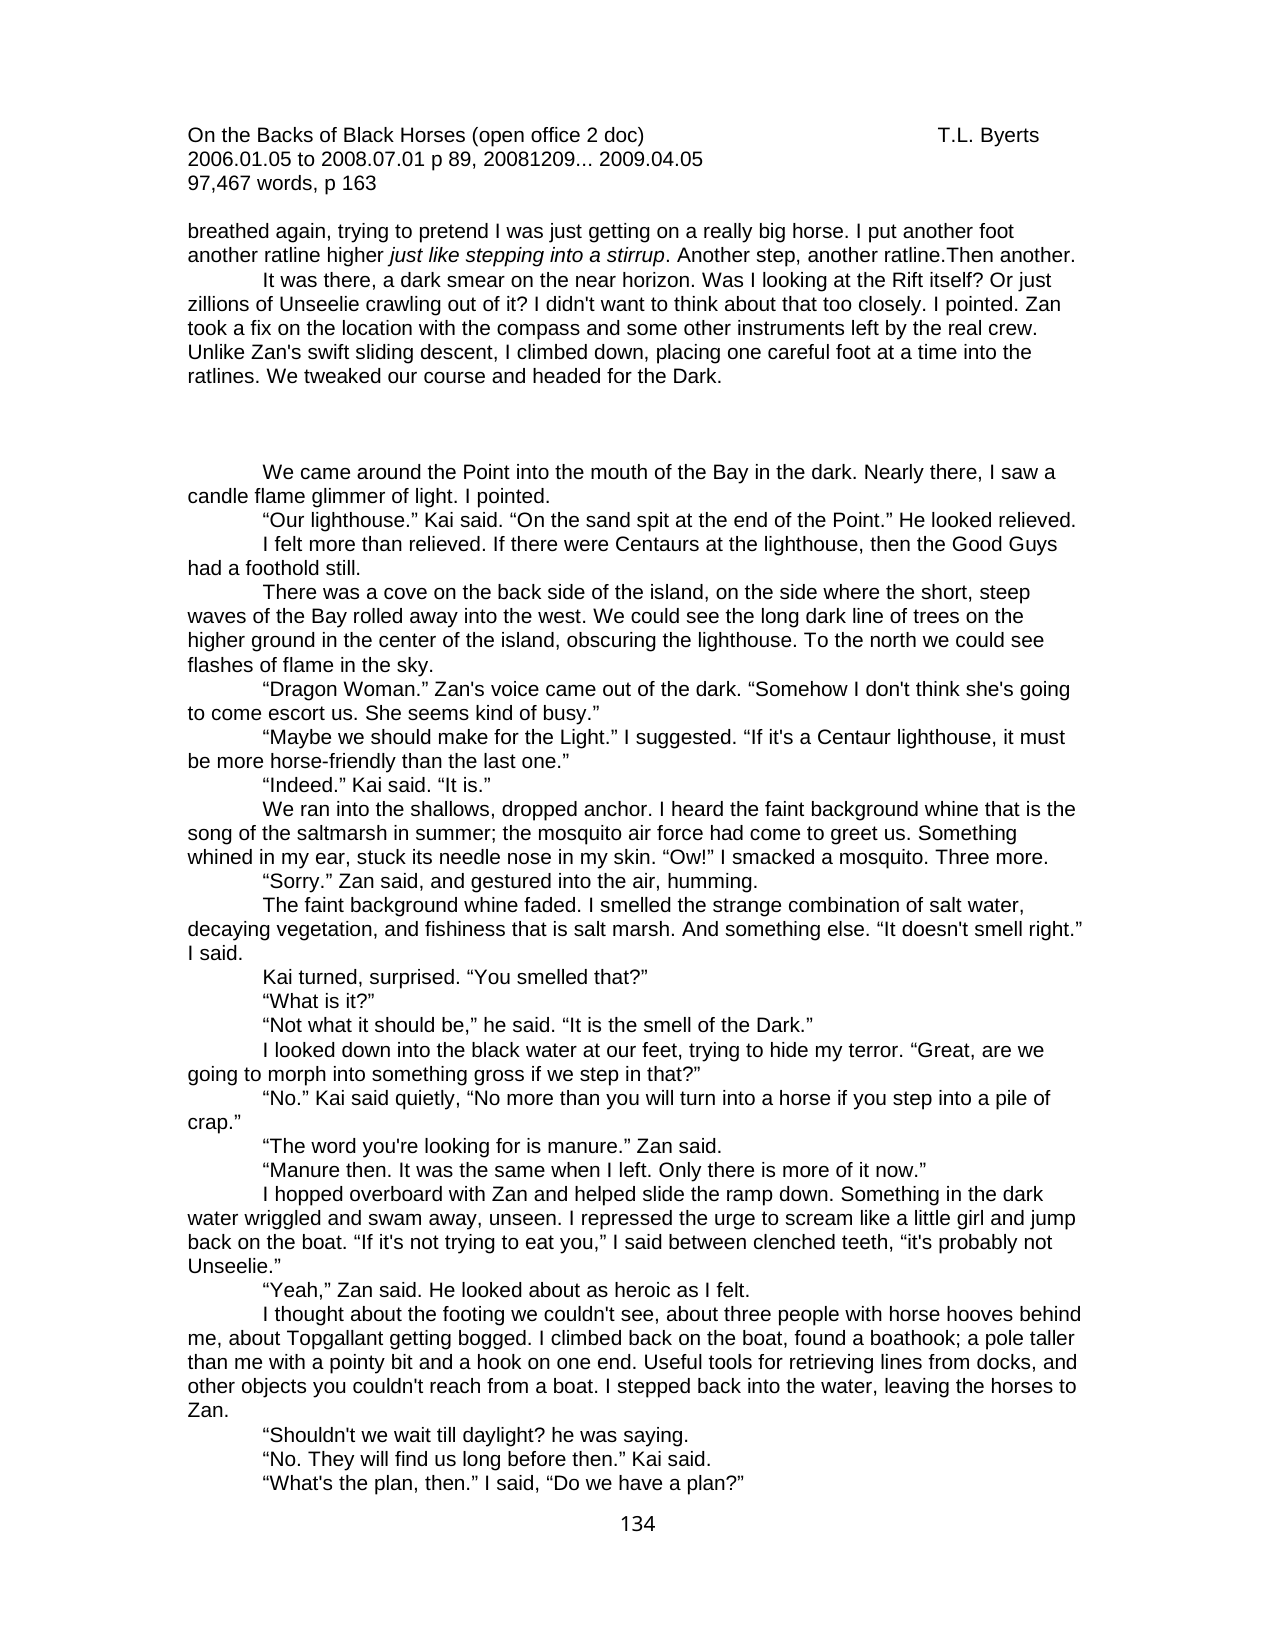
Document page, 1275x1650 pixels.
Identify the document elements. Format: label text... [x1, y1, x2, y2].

text We came around the Point into the mouth of the Bay in the dark. Nearly there, I saw a candle flame glimmer of light. I pointed. [187, 460, 1087, 508]
text I hopped overboard with Zan and helped slide the ramp down. Something in the dark water wriggled and swam away, unseen. I repressed the urge to scream like a little girl and jump back on the boat. “If it's not trying to eat you,” I said between clenched teeth, “it's probably not Unseelie.” [187, 1182, 1087, 1278]
text “What is it?” [187, 989, 1087, 1013]
text We ran into the shallows, dropped anchor. I heard the faint background whine that is the song of the saltmarsh in summer; the mosquito air force had come to greet us. Something whined in my ear, stuck its needle nose in my skin. “Ow!” I smacked a mosquito. Three more. [187, 797, 1087, 869]
text “Not what it should be,” he said. “It is the smell of the Dark.” [187, 1013, 1087, 1037]
text There was a cove on the back side of the island, on the side where the short, steep waves of the Bay rolled away into the west. We could see the long dark line of trees on the higher ground in the center of the island, obscuring the lighthouse. To the north we could see flashes of flame in the sky. [187, 580, 1087, 677]
text “Dragon Woman.” Zan's voice came out of the dark. “Somehow I don't think she's going to come escort us. She seems kind of busy.” [187, 677, 1087, 725]
text “What's the plan, then.” I said, “Do we have a plan?” [187, 1471, 1087, 1495]
text “Indeed.” Kai said. “It is.” [187, 773, 1087, 797]
text “No.” Kai said quietly, “No more than you will turn into a horse if you step into a pile of crap.” [187, 1086, 1087, 1134]
text “The word you're looking for is manure.” Zan said. [187, 1134, 1087, 1158]
text “Yeah,” Zan said. He looked about as heroic as I felt. [187, 1278, 1087, 1302]
text “Maybe we should make for the Light.” I suggested. “If it's a Centaur lighthouse, it must be more horse-friendly than the last one.” [187, 725, 1087, 773]
text I looked down into the black water at our feet, trying to hide my terror. “Great, are we going to morph into something gross if we step in that?” [187, 1037, 1087, 1086]
text The faint background whine faded. I smelled the strange combination of salt water, decaying vegetation, and fishiness that is salt marsh. And something else. “It doesn't smell right.” I said. [187, 893, 1087, 965]
text Kai turned, surprised. “You smelled that?” [187, 965, 1087, 989]
text I felt more than relieved. If there were Centaurs at the lighthouse, then the Good Guys had a foothold still. [187, 532, 1087, 580]
text “No. They will find us long before then.” Kai said. [187, 1447, 1087, 1471]
text breathed again, trying to pretend I was just getting on a really big horse. I put another foot another ratline higher just like stepping into a stirrup. Another step, another ratline.Then another. [187, 219, 1087, 267]
text “Sorry.” Zan said, and gestured into the air, humming. [187, 869, 1087, 893]
text I thought about the footing we couldn't see, about three people with horse hooves behind me, about Topgallant getting bogged. I climbed back on the boat, found a boathook; a pole taller than me with a pointy bit and a hook on one end. Useful tools for retrieving lines from docks, and other objects you couldn't reach from a boat. I stepped back into the water, leaving the horses to Zan. [187, 1302, 1087, 1422]
text “Our lighthouse.” Kai said. “On the sand spit at the end of the Point.” He looked relieved. [187, 508, 1087, 532]
text “Manure then. It was the same when I left. Only there is more of it now.” [187, 1158, 1087, 1182]
text It was there, a dark smear on the near horizon. Was I looking at the Rift itself? Or just zillions of Unseelie crawling out of it? I didn't want to think about that too closely. I pointed. Zan took a fix on the location with the compass and some other instruments left by the real crew. Unlike Zan's swift sliding descent, I climbed down, placing one careful foot at a time into the ratlines. We tweaked our course and headed for the Dark. [187, 267, 1087, 388]
text “Shouldn't we wait till daylight? he was saying. [187, 1422, 1087, 1447]
